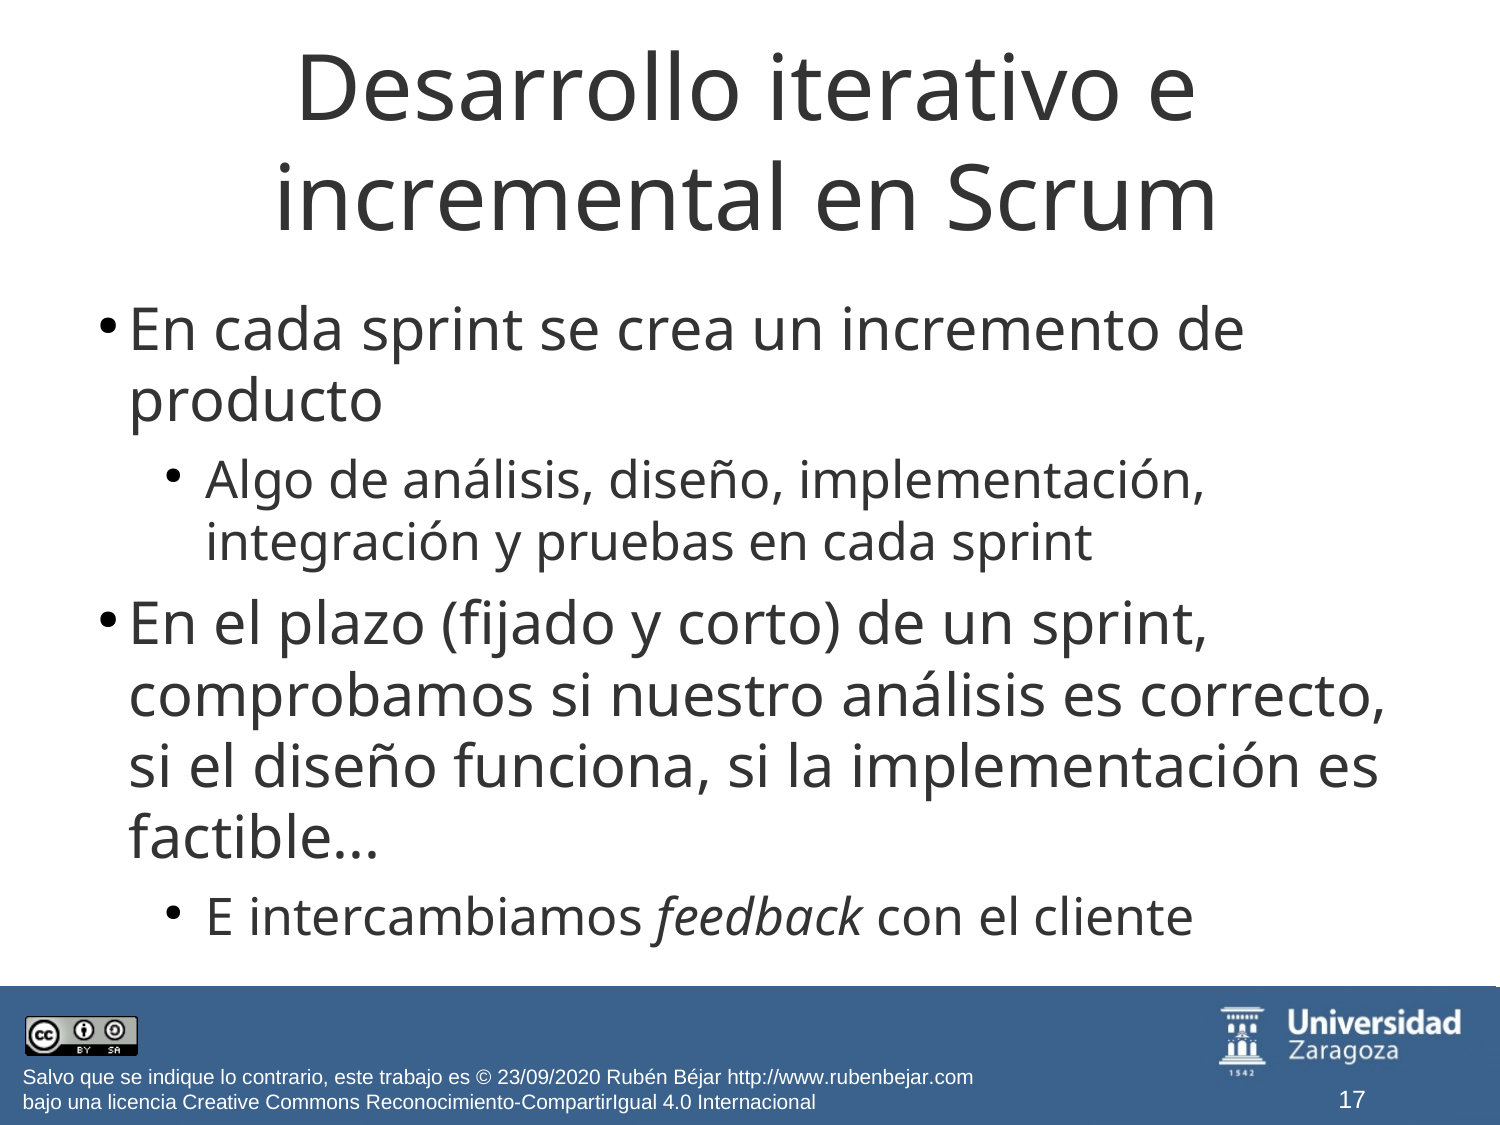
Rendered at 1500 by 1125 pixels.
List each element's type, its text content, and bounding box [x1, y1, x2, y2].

title Desarrollo iterativo e incremental en Scrum [74, 21, 1420, 257]
list En cada sprint se crea un incremento de producto Algo de análisis, diseño, implementación, integración y pruebas en cada sprint En el plazo (fijado y corto) de un sprint, comprobamos si nuestro análisis es correcto, si el diseño funciona, si la implementación es factible... E intercambiamos feedback con el cliente [82, 283, 1418, 957]
picture [0, 986, 1500, 1125]
